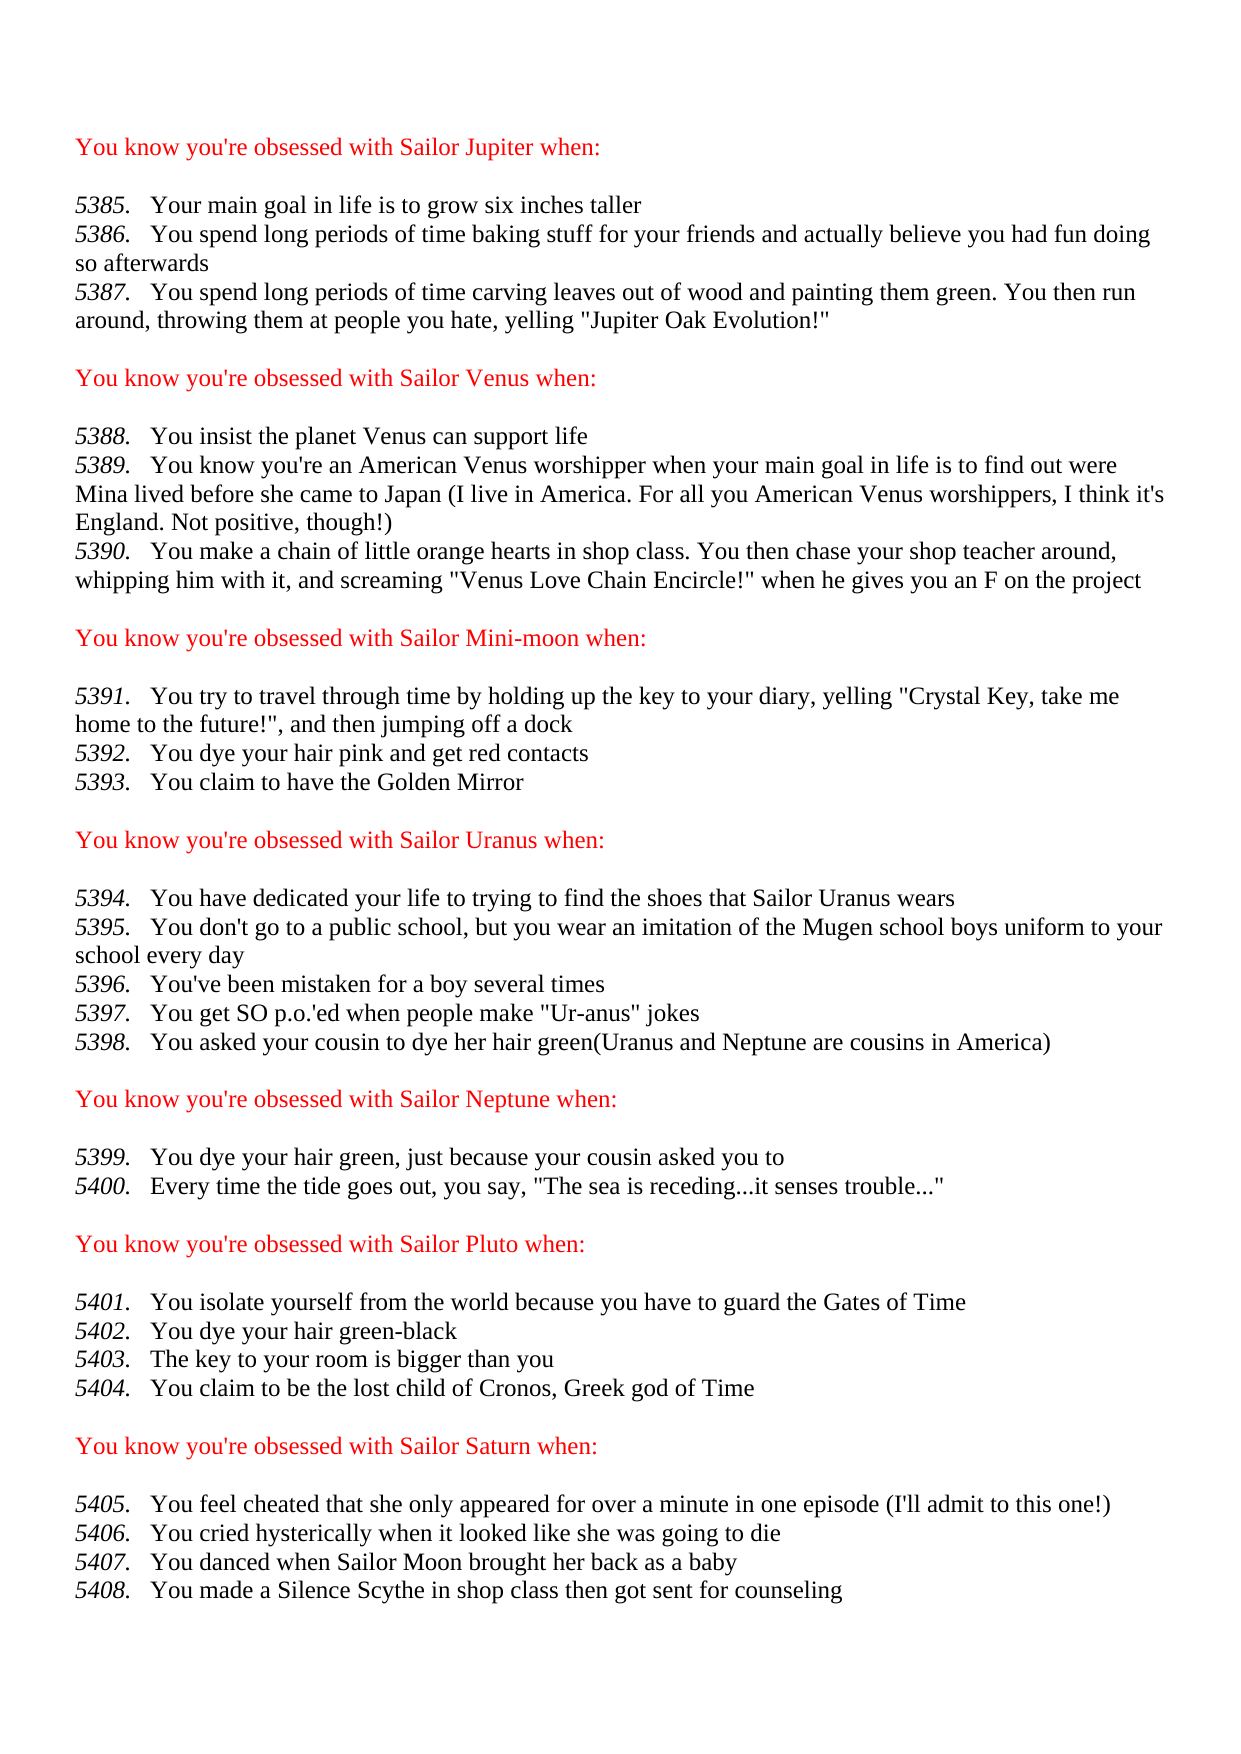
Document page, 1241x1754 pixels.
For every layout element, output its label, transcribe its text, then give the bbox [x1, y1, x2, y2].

list You make a chain of little orange hearts in shop class. You then chase your shop teacher around, whipping him with it, and screaming "Venus Love Chain Encircle!" when he gives you an F on the project [75, 536, 1165, 594]
text You know you're obsessed with Sailor Venus when: [75, 363, 1165, 392]
text You know you're obsessed with Sailor Neptune when: [75, 1084, 1165, 1113]
list You get SO p.o.'ed when people make "Ur-anus" jokes [75, 998, 1165, 1027]
list You cried hysterically when it looked like she was going to die [75, 1518, 1165, 1547]
text You know you're obsessed with Sailor Mini-moon when: [75, 623, 1165, 652]
list You claim to have the Golden Mirror [75, 767, 1165, 796]
list You try to travel through time by holding up the key to your diary, yelling "Crystal Key, take me home to the future!", and then jumping off a dock [75, 681, 1165, 738]
list You asked your cousin to dye her hair green(Uranus and Neptune are cousins in America) [75, 1027, 1165, 1055]
list You know you're an American Venus worshipper when your main goal in life is to find out were Mina lived before she came to Japan (I live in America. For all you American Venus worshippers, I think it's England. Not positive, though!) [75, 450, 1165, 536]
list You spend long periods of time carving leaves out of wood and painting them green. You then run around, throwing them at people you hate, yelling "Jupiter Oak Evolution!" [75, 277, 1165, 334]
text You know you're obsessed with Sailor Saturn when: [75, 1431, 1165, 1460]
text You know you're obsessed with Sailor Jupiter when: [75, 75, 1165, 161]
list Your main goal in life is to grow six inches taller [75, 190, 1165, 219]
list You have dedicated your life to trying to find the shoes that Sailor Uranus wears [75, 883, 1165, 912]
list You've been mistaken for a boy several times [75, 969, 1165, 998]
list You don't go to a public school, but you wear an imitation of the Mugen school boys uniform to your school every day [75, 912, 1165, 969]
list You isolate yourself from the world because you have to guard the Gates of Time [75, 1287, 1165, 1316]
text You know you're obsessed with Sailor Uranus when: [75, 825, 1165, 854]
list You dye your hair green-black [75, 1316, 1165, 1344]
list You feel cheated that she only appeared for over a minute in one episode (I'll admit to this one!) [75, 1489, 1165, 1518]
list You claim to be the lost child of Cronos, Greek god of Time [75, 1373, 1165, 1402]
list You made a Silence Scythe in shop class then got sent for counseling [75, 1575, 1165, 1604]
list You insist the planet Venus can support life [75, 421, 1165, 450]
list Every time the tide goes out, you say, "The sea is receding...it senses trouble..." [75, 1171, 1165, 1200]
list You dye your hair pink and get red contacts [75, 738, 1165, 767]
list The key to your room is bigger than you [75, 1344, 1165, 1373]
list You danced when Sailor Moon brought her back as a baby [75, 1547, 1165, 1575]
text You know you're obsessed with Sailor Pluto when: [75, 1229, 1165, 1258]
list You spend long periods of time baking stuff for your friends and actually believe you had fun doing so afterwards [75, 219, 1165, 277]
list You dye your hair green, just because your cousin asked you to [75, 1142, 1165, 1171]
